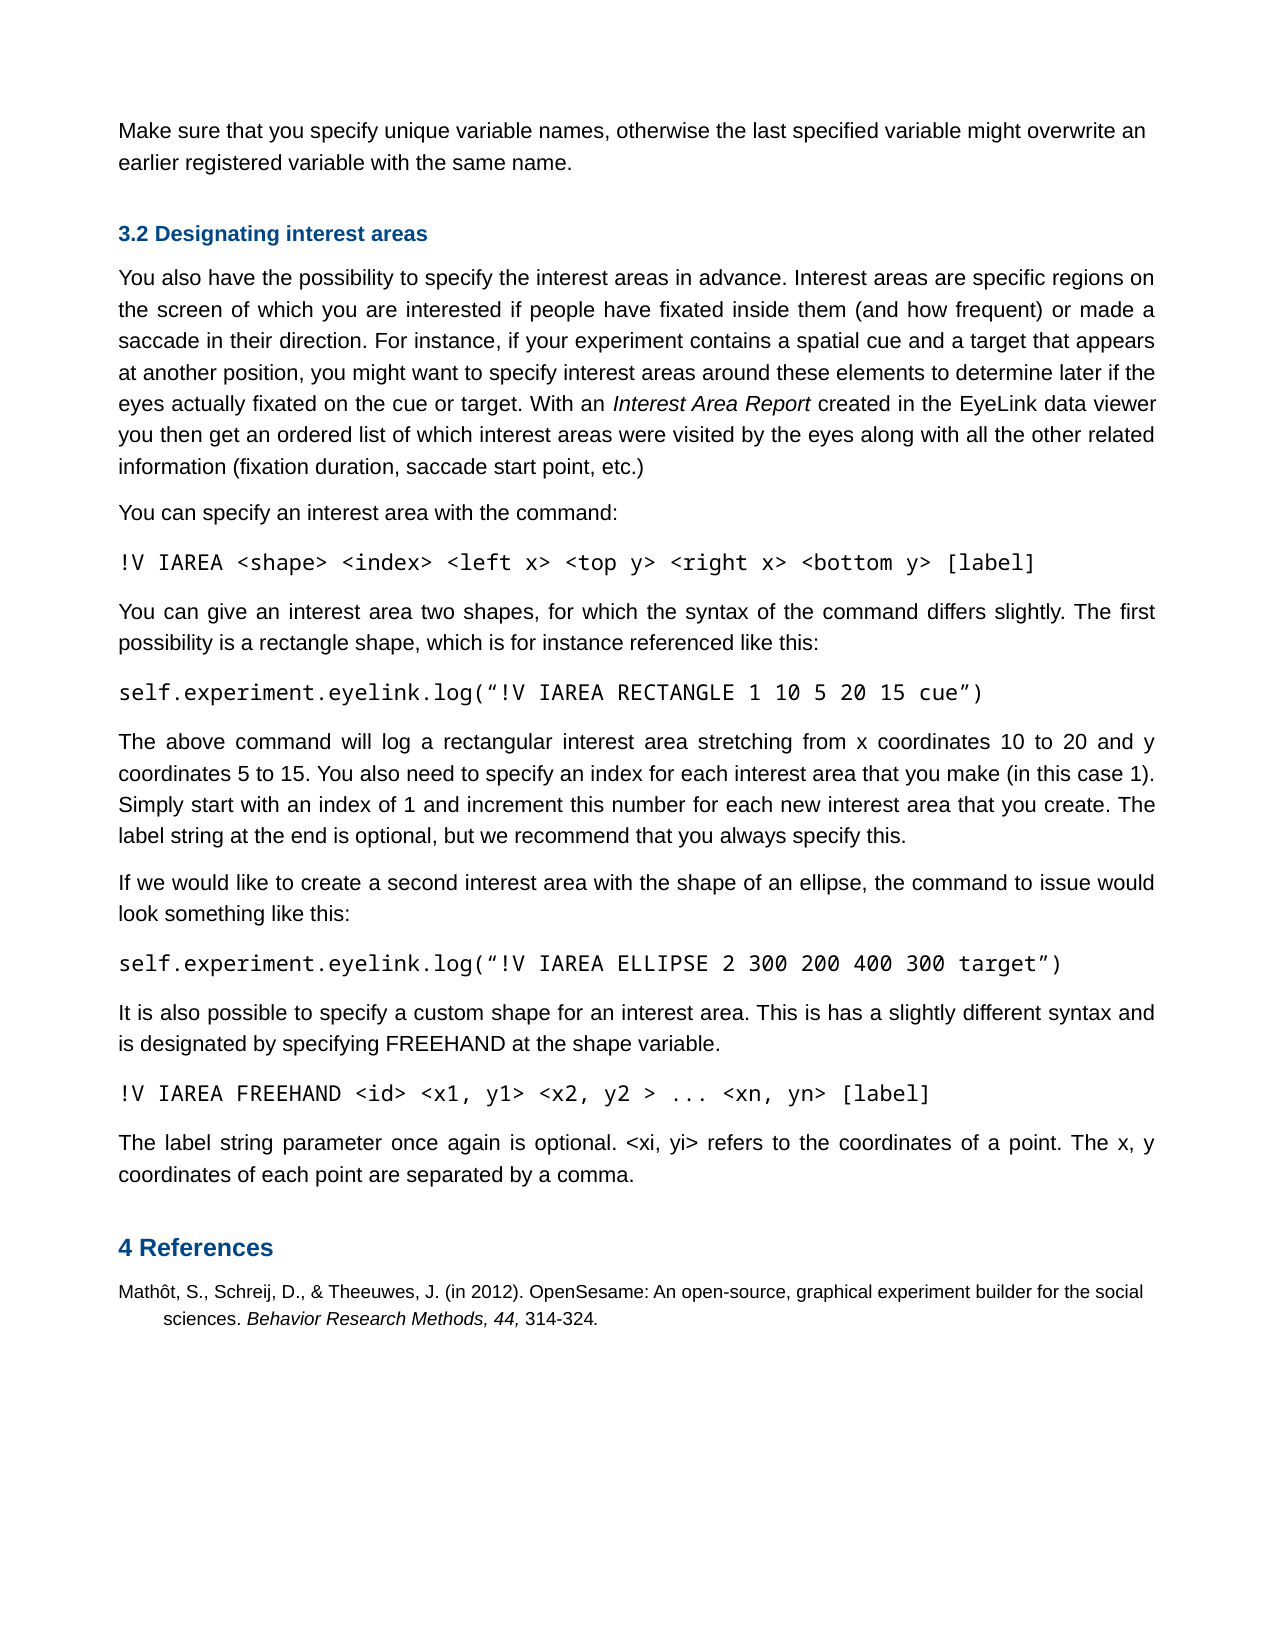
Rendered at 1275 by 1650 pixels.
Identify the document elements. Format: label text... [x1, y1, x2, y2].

text self.experiment.eyelink.log(“!V IAREA RECTANGLE 1 10 5 20 15 cue”) [118, 677, 1157, 707]
text Mathôt, S., Schreij, D., & Theeuwes, J. (in 2012). OpenSesame: An open-source, graphical experiment builder for the social sciences. Behavior Research Methods, 44, 314-324. [118, 1281, 1157, 1330]
text You can give an interest area two shapes, for which the syntax of the command differs slightly. The first possibility is a rectangle shape, which is for instance referenced like this: [118, 599, 1157, 656]
text The label string parameter once again is optional. <xi, yi> refers to the coordinates of a point. The x, y coordinates of each point are separated by a comma. [118, 1130, 1157, 1187]
text !V IAREA FREEHAND <id> <x1, y1> <x2, y2 > ... <xn, yn> [label] [118, 1078, 1157, 1108]
text The above command will log a rectangular interest area stretching from x coordinates 10 to 20 and y coordinates 5 to 15. You also need to specify an index for each interest area that you make (in this case 1). Simply start with an index of 1 and increment this number for each new interest area that you create. The label string at the end is optional, but we recommend that you always specify this. [118, 729, 1157, 848]
text You also have the possibility to specify the interest areas in advance. Interest areas are specific regions on the screen of which you are interested if people have fixated inside them (and how frequent) or made a saccade in their direction. For instance, if your experiment contains a spatial cue and a target that appears at another position, you might want to specify interest areas around these elements to determine later if the eyes actually fixated on the cue or target. With an Interest Area Report created in the EyeLink data viewer you then get an ordered list of which interest areas were visited by the eyes along with all the other related information (fixation duration, saccade start point, etc.) [118, 265, 1157, 479]
subtitle 3.2 Designating interest areas [118, 221, 1157, 246]
text Make sure that you specify unique variable names, otherwise the last specified variable might overwrite an earlier registered variable with the same name. [118, 118, 1157, 175]
text It is also possible to specify a custom shape for an interest area. This is has a slightly different syntax and is designated by specifying FREEHAND at the shape variable. [118, 1000, 1157, 1057]
text !V IAREA <shape> <index> <left x> <top y> <right x> <bottom y> [label] [118, 547, 1157, 576]
subtitle 4 References [118, 1233, 1157, 1262]
text You can specify an interest area with the command: [118, 500, 1157, 525]
text self.experiment.eyelink.log(“!V IAREA ELLIPSE 2 300 200 400 300 target”) [118, 948, 1157, 977]
text If we would like to create a second interest area with the shape of an ellipse, the command to issue would look something like this: [118, 870, 1157, 926]
